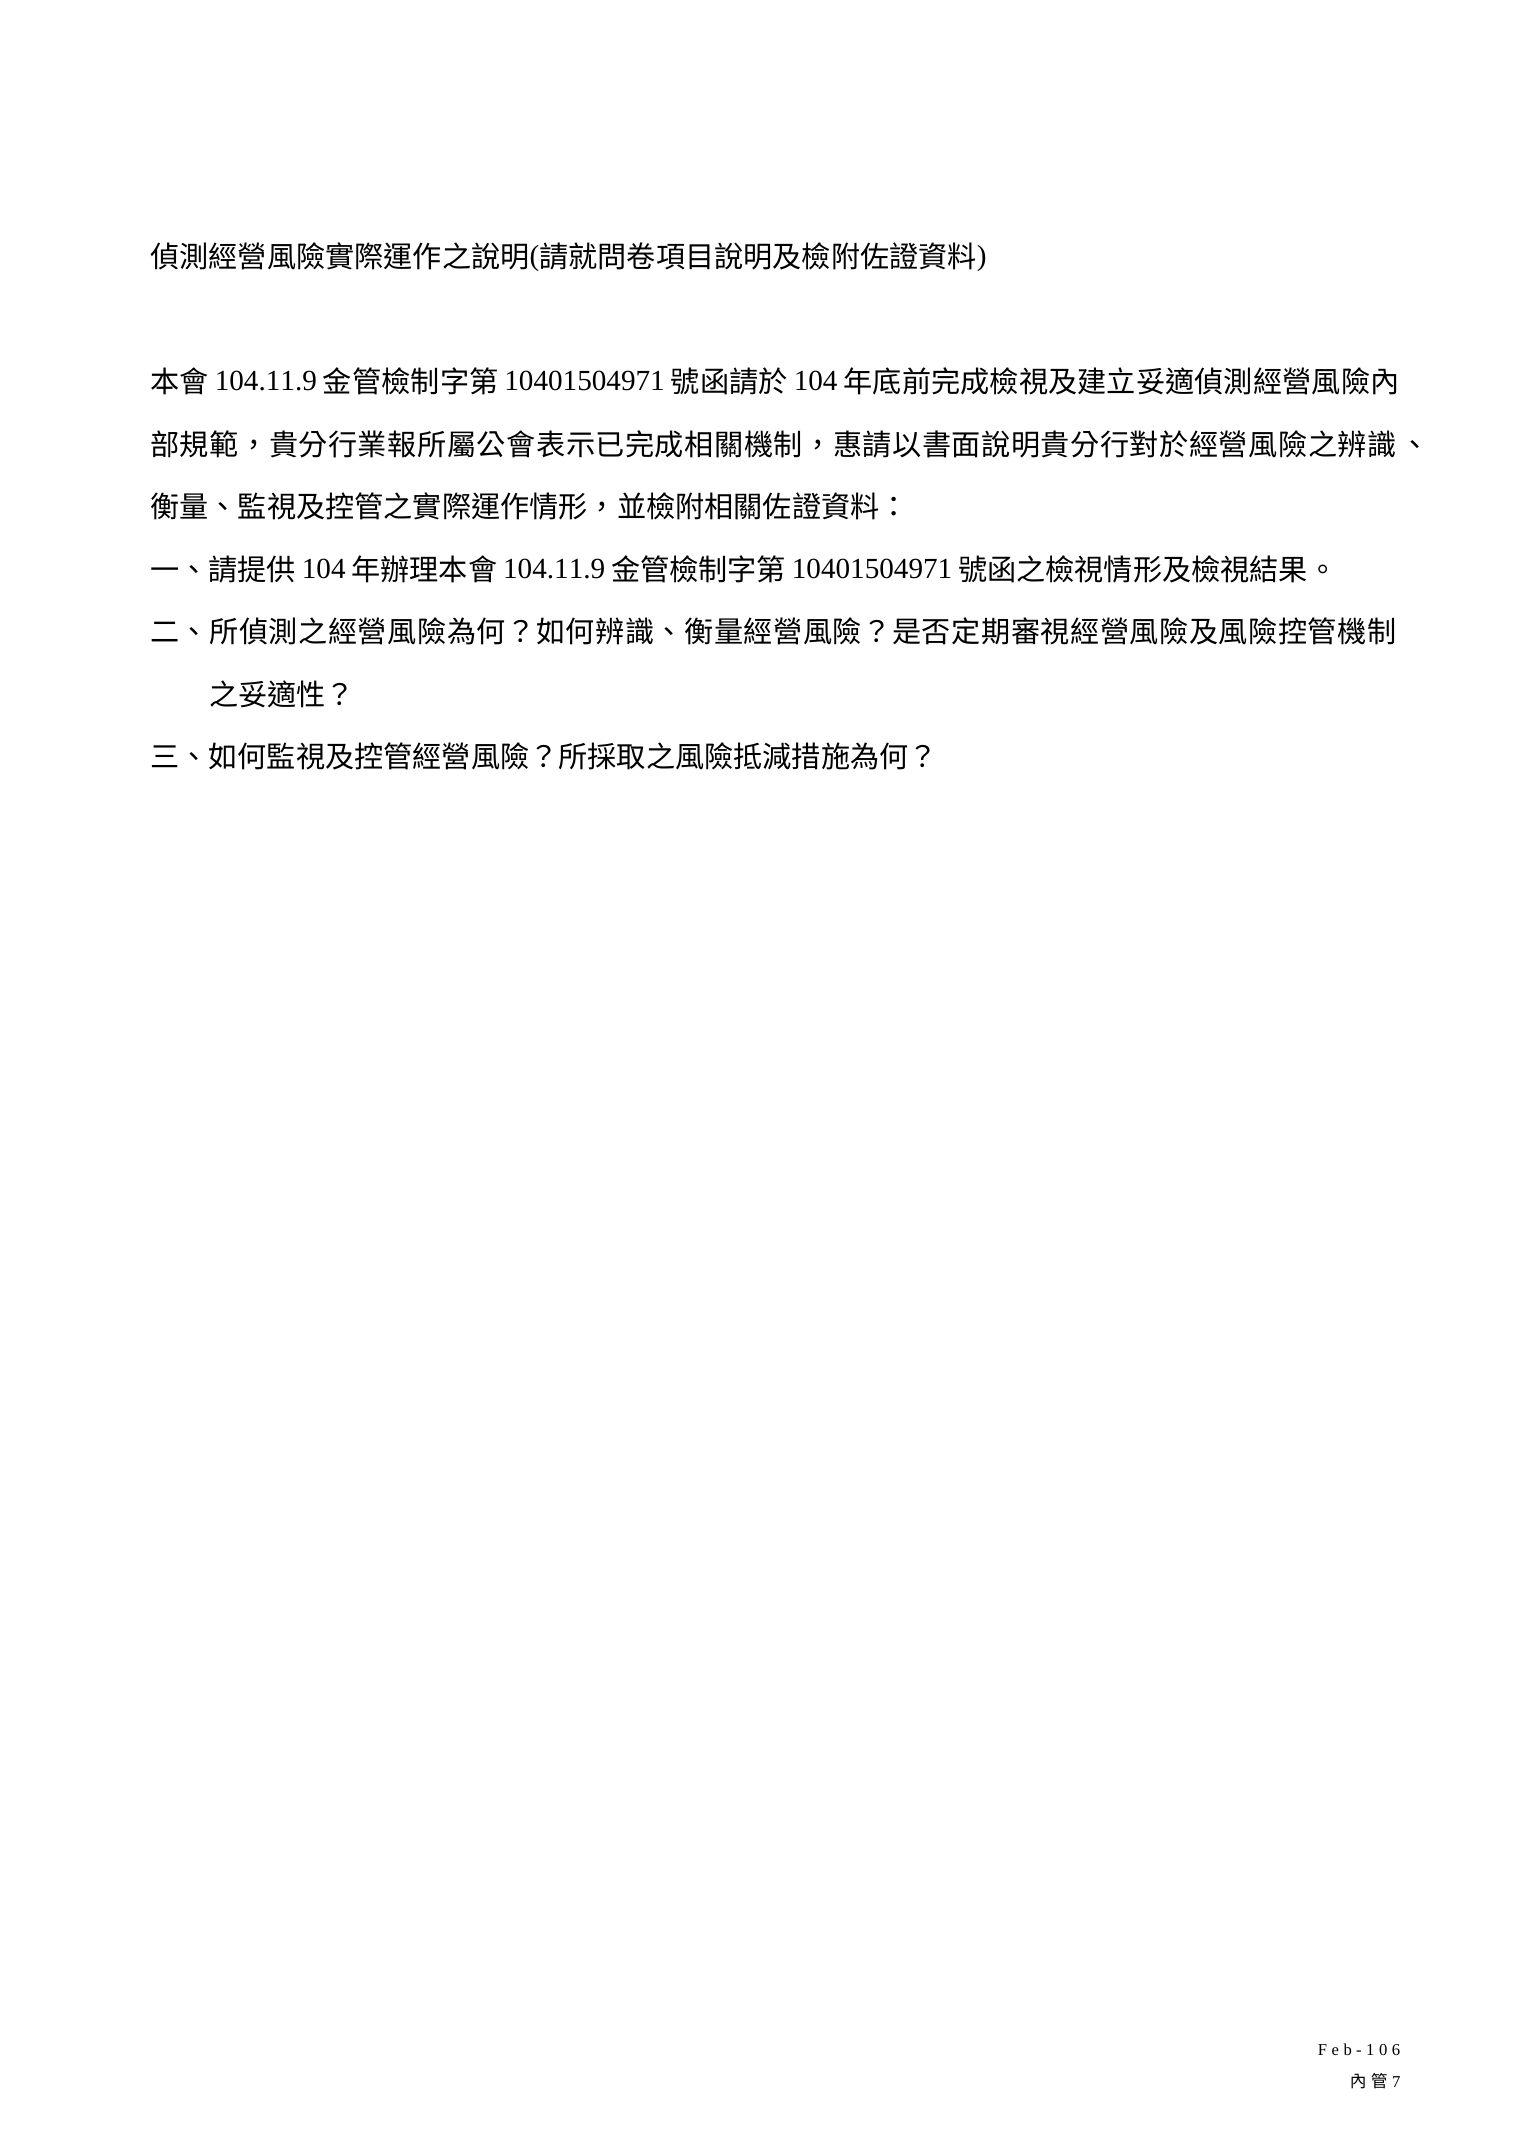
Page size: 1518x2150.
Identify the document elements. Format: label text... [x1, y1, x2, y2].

text 二、所偵測之經營風險為何？如何辨識、衡量經營風險？是否定期審視經營風險及風險控管機制之妥適性？ [150, 588, 1400, 713]
text 一、請提供104年辦理本會104.11.9金管檢制字第10401504971號函之檢視情形及檢視結果。 [150, 526, 1400, 588]
text 三、如何監視及控管經營風險？所採取之風險抵減措施為何？ [150, 713, 1400, 776]
text 本會104.11.9金管檢制字第10401504971號函請於104年底前完成檢視及建立妥適偵測經營風險內部規範，貴分行業報所屬公會表示已完成相關機制，惠請以書面說明貴分行對於經營風險之辨識、衡量、監視及控管之實際運作情形，並檢附相關佐證資料： [150, 338, 1400, 526]
text 偵測經營風險實際運作之說明(請就問卷項目說明及檢附佐證資料) [150, 213, 1400, 276]
